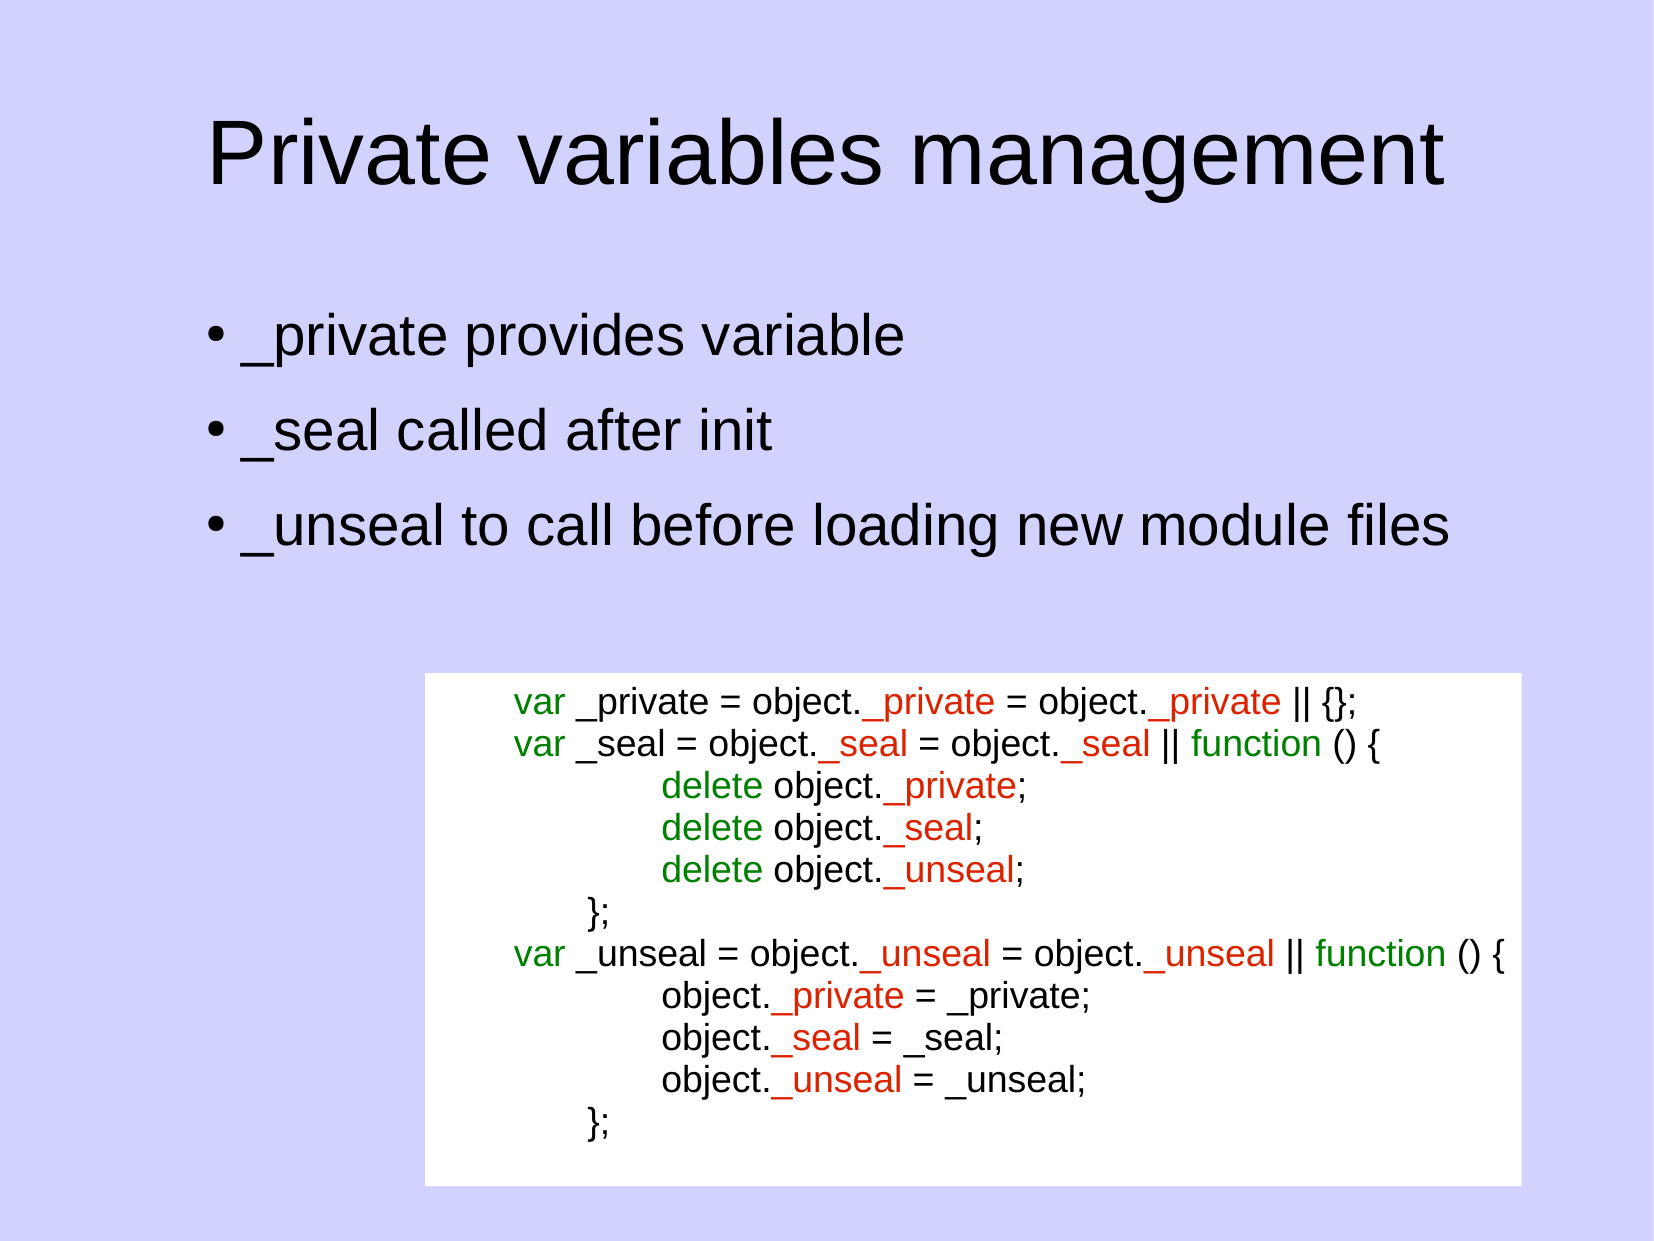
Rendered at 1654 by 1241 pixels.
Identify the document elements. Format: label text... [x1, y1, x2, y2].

picture [0, 0, 1654, 1241]
title Private variables management [82, 49, 1571, 257]
text_box _private provides variable _seal called after init _unseal to call before loading new module files [190, 295, 1469, 566]
text_box var _private = object._private = object._private || {}; var _seal = object._seal = object._seal || function () { delete object._private; delete object._seal; delete object._unseal; }; var _unseal = object._unseal = object._unseal || function () { object._private = _private; object._seal = _seal; object._unseal = _unseal; }; [425, 673, 1522, 1187]
